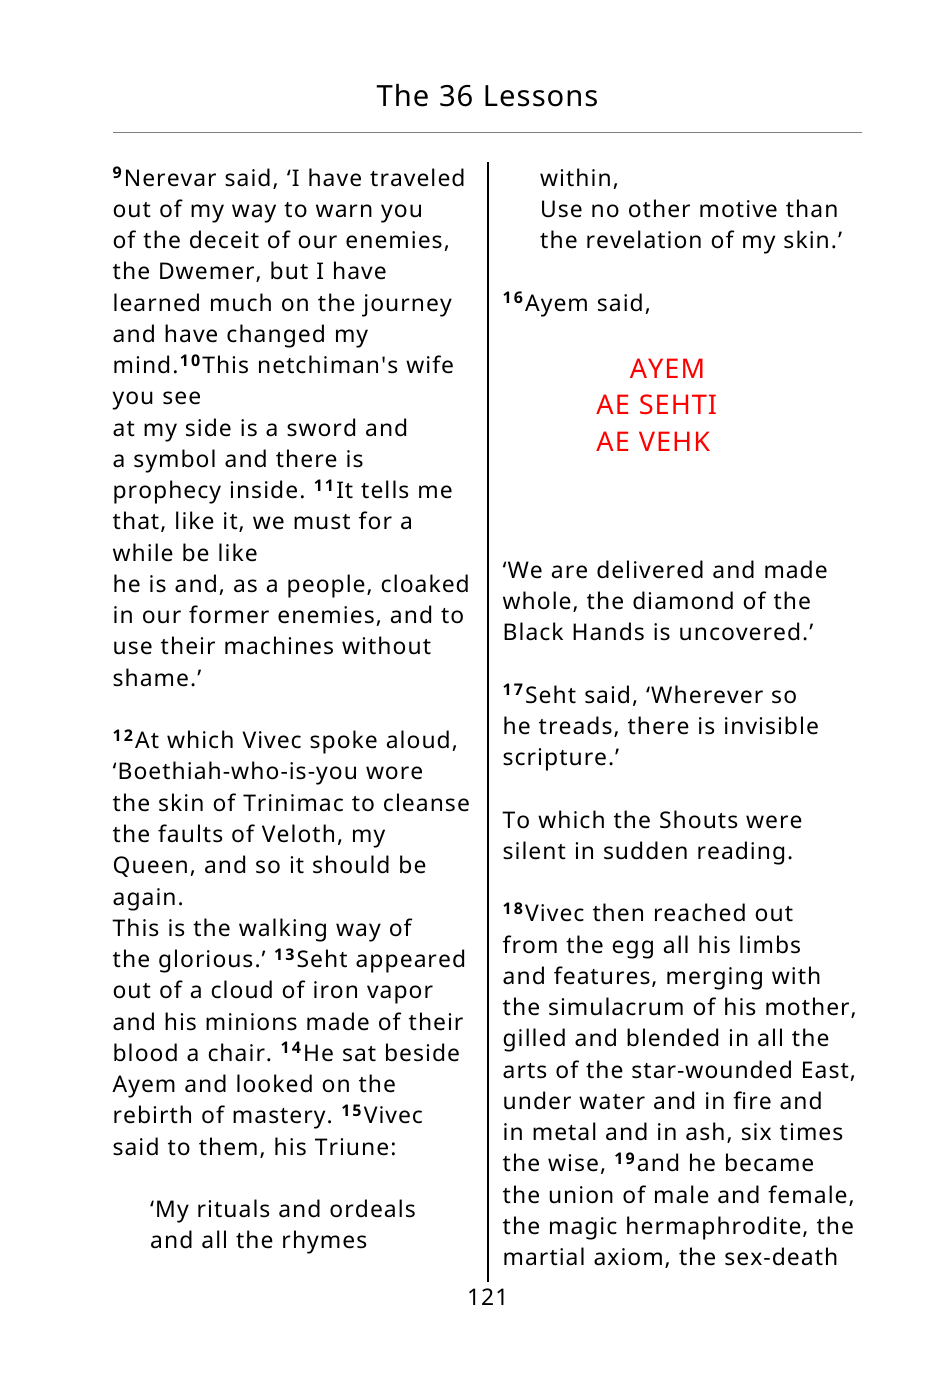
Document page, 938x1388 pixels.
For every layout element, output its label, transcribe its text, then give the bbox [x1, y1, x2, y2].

text 9Nerevar said, ‘I have traveled out of my way to warn you of the deceit of our enemies, the Dwemer, but I have learned much on the journey and have changed my mind.10This netchiman's wife you see at my side is a sword and a symbol and there is prophecy inside. 11It tells me that, like it, we must for a while be like he is and, as a people, cloaked in our former enemies, and to use their machines without shame.’ [112, 162, 472, 693]
text 12At which Vivec spoke aloud, ‘Boethiah-who-is-you wore the skin of Trinimac to cleanse the faults of Veloth, my Queen, and so it should be again. This is the walking way of the glorious.’ 13Seht appeared out of a cloud of iron vapor and his minions made of their blood a chair. 14He sat beside Ayem and looked on the rebirth of mastery. 15Vivec said to them, his Triune: [112, 724, 472, 1162]
text 18Vivec then reached out from the egg all his limbs and features, merging with the simulacrum of his mother, gilled and blended in all the arts of the star-wounded East, under water and in fire and in metal and in ash, six times the wise, 19and he became the union of male and female, the magic hermaphrodite, the martial axiom, the sex-death [502, 897, 862, 1272]
text within, Use no other motive than the revelation of my skin.’ [540, 162, 844, 255]
text The 36 Lessons [112, 75, 862, 115]
text 17Seht said, ‘Wherever so he treads, there is invisible scripture.’ [502, 678, 862, 772]
text To which the Shouts were silent in sudden reading. [502, 803, 862, 866]
text ‘My rituals and ordeals and all the rhymes [150, 1193, 454, 1255]
text 16Ayem said, [502, 287, 862, 318]
text AE VEHK [596, 423, 844, 460]
text AYEM [629, 349, 845, 386]
text ‘We are delivered and made whole, the diamond of the Black Hands is uncovered.’ [502, 553, 862, 647]
text AE SEHTI [596, 386, 844, 423]
